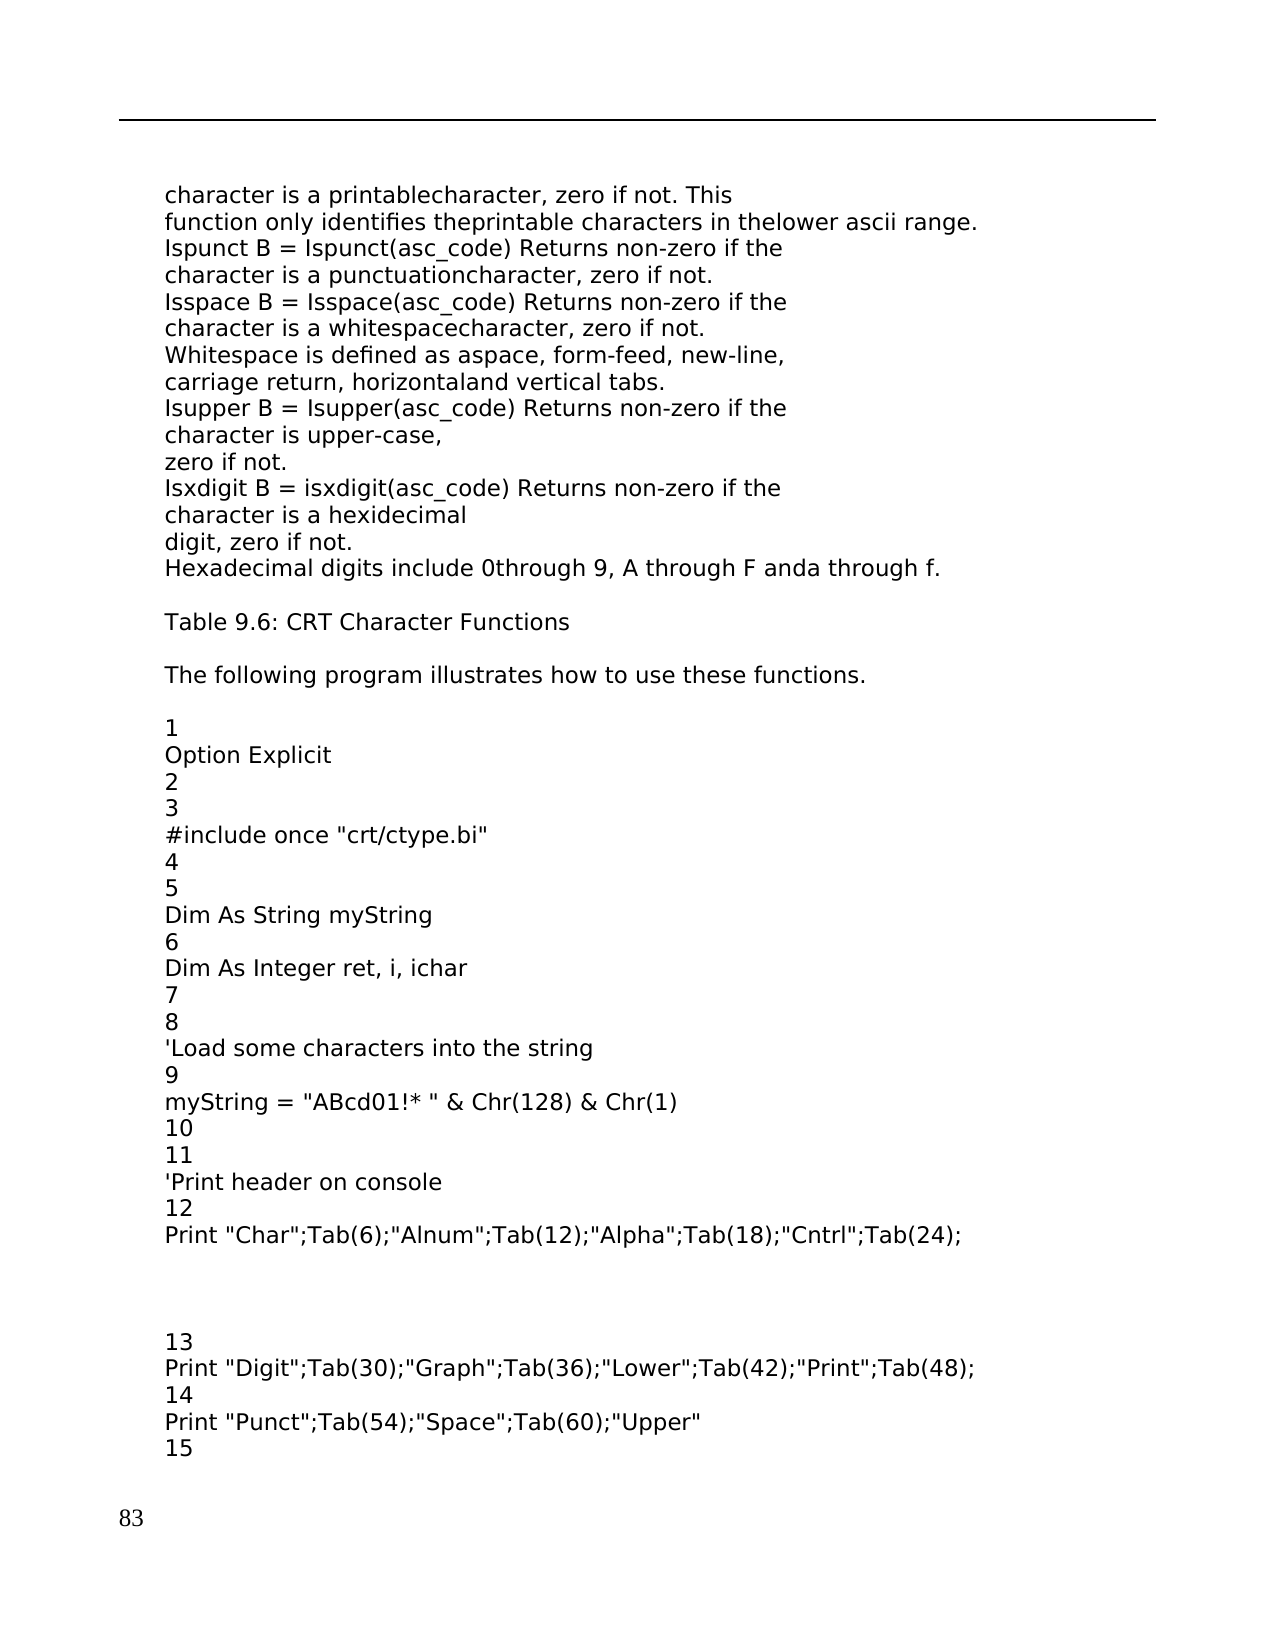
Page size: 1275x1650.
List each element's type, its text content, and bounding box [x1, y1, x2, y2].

text Table 9.6: CRT Character Functions [118, 609, 1156, 636]
text function only identifies theprintable characters in thelower ascii range. [118, 209, 1156, 236]
text 6 [118, 929, 1156, 956]
text Hexadecimal digits include 0through 9, A through F anda through f. [118, 556, 1156, 582]
text 7 [118, 982, 1156, 1009]
text myString = "ABcd01!* " & Chr(128) & Chr(1) [118, 1089, 1156, 1116]
text 'Load some characters into the string [118, 1036, 1156, 1062]
text Isxdigit B = isxdigit(asc_code) Returns non-zero if the [118, 476, 1156, 502]
text Whitespace is defined as aspace, form-feed, new-line, [118, 342, 1156, 369]
text Isspace B = Isspace(asc_code) Returns non-zero if the [118, 289, 1156, 316]
text 15 [118, 1436, 1156, 1462]
text 11 [118, 1142, 1156, 1169]
text character is a whitespacecharacter, zero if not. [118, 316, 1156, 342]
text digit, zero if not. [118, 529, 1156, 556]
text character is a printablecharacter, zero if not. This [118, 182, 1156, 209]
text Option Explicit [118, 742, 1156, 769]
text The following program illustrates how to use these functions. [118, 662, 1156, 689]
text 14 [118, 1382, 1156, 1409]
text 13 [118, 1329, 1156, 1356]
text Dim As Integer ret, i, ichar [118, 956, 1156, 982]
text 8 [118, 1009, 1156, 1036]
text Dim As String myString [118, 902, 1156, 929]
text Print "Char";Tab(6);"Alnum";Tab(12);"Alpha";Tab(18);"Cntrl";Tab(24); [118, 1222, 1156, 1249]
text 9 [118, 1062, 1156, 1089]
text zero if not. [118, 449, 1156, 476]
text character is a punctuationcharacter, zero if not. [118, 262, 1156, 289]
text Print "Punct";Tab(54);"Space";Tab(60);"Upper" [118, 1409, 1156, 1436]
text Isupper B = Isupper(asc_code) Returns non-zero if the [118, 396, 1156, 422]
text 5 [118, 876, 1156, 902]
text 10 [118, 1116, 1156, 1142]
text 4 [118, 849, 1156, 876]
text character is a hexidecimal [118, 502, 1156, 529]
text 'Print header on console [118, 1169, 1156, 1196]
text #include once "crt/ctype.bi" [118, 822, 1156, 849]
text 3 [118, 796, 1156, 822]
text Ispunct B = Ispunct(asc_code) Returns non-zero if the [118, 236, 1156, 262]
text Print "Digit";Tab(30);"Graph";Tab(36);"Lower";Tab(42);"Print";Tab(48); [118, 1356, 1156, 1382]
text 12 [118, 1196, 1156, 1222]
text character is upper-case, [118, 422, 1156, 449]
text carriage return, horizontaland vertical tabs. [118, 369, 1156, 396]
text 1 [118, 716, 1156, 742]
text 2 [118, 769, 1156, 796]
